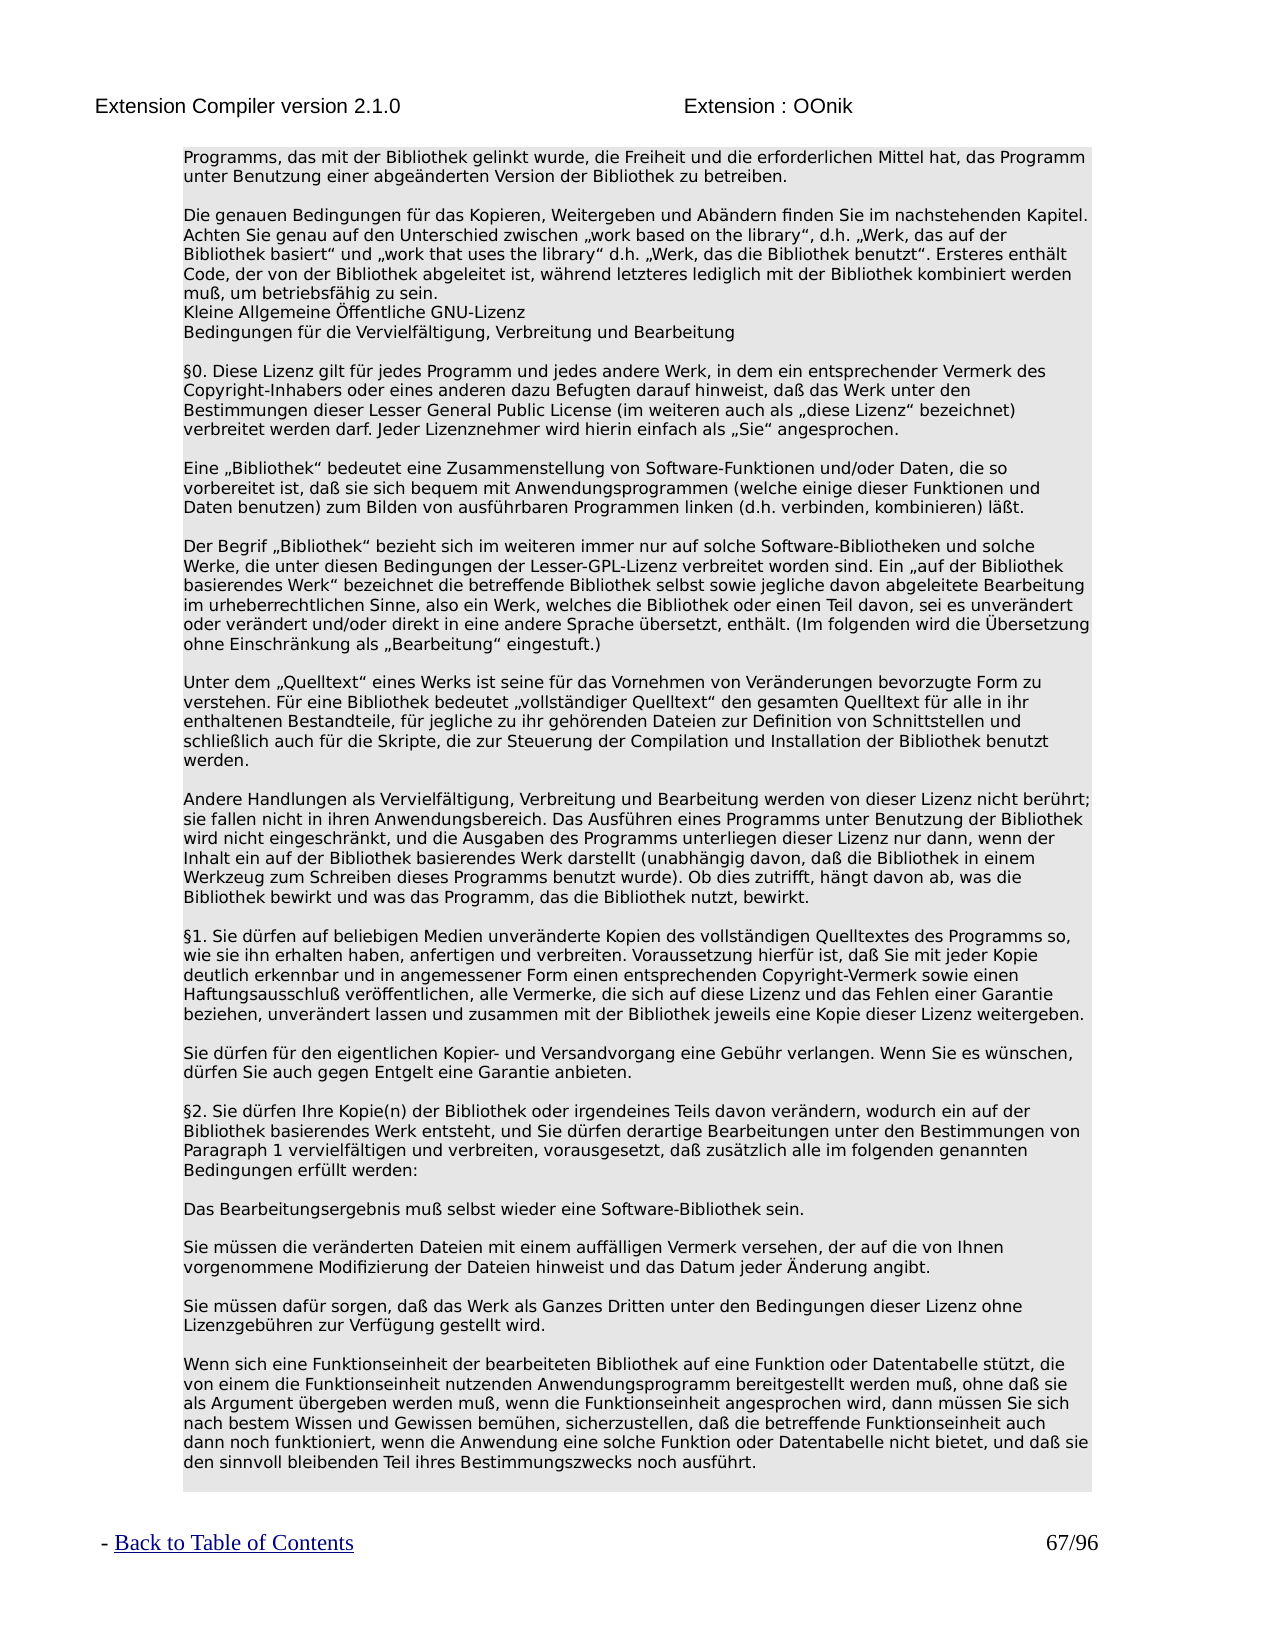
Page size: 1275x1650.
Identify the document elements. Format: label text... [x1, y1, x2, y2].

text Sie müssen dafür sorgen, daß das Werk als Ganzes Dritten unter den Bedingungen dieser Lizenz ohne Lizenzgebühren zur Verfügung gestellt wird. [183, 1297, 1092, 1336]
text Sie müssen die veränderten Dateien mit einem auffälligen Vermerk versehen, der auf die von Ihnen vorgenommene Modifizierung der Dateien hinweist und das Datum jeder Änderung angibt. [183, 1238, 1092, 1277]
text §0. Diese Lizenz gilt für jedes Programm und jedes andere Werk, in dem ein entsprechender Vermerk des Copyright-Inhabers oder eines anderen dazu Befugten darauf hinweist, daß das Werk unter den Bestimmungen dieser Lesser General Public License (im weiteren auch als „diese Lizenz“ bezeichnet) verbreitet werden darf. Jeder Lizenznehmer wird hierin einfach als „Sie“ angesprochen. [183, 362, 1092, 440]
text Andere Handlungen als Vervielfältigung, Verbreitung und Bearbeitung werden von dieser Lizenz nicht berührt; sie fallen nicht in ihren Anwendungsbereich. Das Ausführen eines Programms unter Benutzung der Bibliothek wird nicht eingeschränkt, und die Ausgaben des Programms unterliegen dieser Lizenz nur dann, wenn der Inhalt ein auf der Bibliothek basierendes Werk darstellt (unabhängig davon, daß die Bibliothek in einem Werkzeug zum Schreiben dieses Programms benutzt wurde). Ob dies zutrifft, hängt davon ab, was die Bibliothek bewirkt und was das Programm, das die Bibliothek nutzt, bewirkt. [183, 790, 1092, 907]
text Kleine Allgemeine Öffentliche GNU-Lizenz [183, 303, 1092, 323]
text Die genauen Bedingungen für das Kopieren, Weitergeben und Abändern finden Sie im nachstehenden Kapitel. Achten Sie genau auf den Unterschied zwischen „work based on the library“, d.h. „Werk, das auf der Bibliothek basiert“ und „work that uses the library“ d.h. „Werk, das die Bibliothek benutzt“. Ersteres enthält Code, der von der Bibliothek abgeleitet ist, während letzteres lediglich mit der Bibliothek kombiniert werden muß, um betriebsfähig zu sein. [183, 206, 1092, 303]
text Eine „Bibliothek“ bedeutet eine Zusammenstellung von Software-Funktionen und/oder Daten, die so vorbereitet ist, daß sie sich bequem mit Anwendungsprogrammen (welche einige dieser Funktionen und Daten benutzen) zum Bilden von ausführbaren Programmen linken (d.h. verbinden, kombinieren) läßt. [183, 459, 1092, 518]
text Der Begrif „Bibliothek“ bezieht sich im weiteren immer nur auf solche Software-Bibliotheken und solche Werke, die unter diesen Bedingungen der Lesser-GPL-Lizenz verbreitet worden sind. Ein „auf der Bibliothek basierendes Werk“ bezeichnet die betreffende Bibliothek selbst sowie jegliche davon abgeleitete Bearbeitung im urheberrechtlichen Sinne, also ein Werk, welches die Bibliothek oder einen Teil davon, sei es unverändert oder verändert und/oder direkt in eine andere Sprache übersetzt, enthält. (Im folgenden wird die Übersetzung ohne Einschränkung als „Bearbeitung“ eingestuft.) [183, 537, 1092, 654]
text Wenn sich eine Funktionseinheit der bearbeiteten Bibliothek auf eine Funktion oder Datentabelle stützt, die von einem die Funktionseinheit nutzenden Anwendungsprogramm bereitgestellt werden muß, ohne daß sie als Argument übergeben werden muß, wenn die Funktionseinheit angesprochen wird, dann müssen Sie sich nach bestem Wissen und Gewissen bemühen, sicherzustellen, daß die betreffende Funktionseinheit auch dann noch funktioniert, wenn die Anwendung eine solche Funktion oder Datentabelle nicht bietet, und daß sie den sinnvoll bleibenden Teil ihres Bestimmungszwecks noch ausführt. [183, 1355, 1092, 1472]
text Das Bearbeitungsergebnis muß selbst wieder eine Software-Bibliothek sein. [183, 1199, 1092, 1219]
text Programms, das mit der Bibliothek gelinkt wurde, die Freiheit und die erforderlichen Mittel hat, das Programm unter Benutzung einer abgeänderten Version der Bibliothek zu betreiben. [183, 147, 1092, 186]
text Unter dem „Quelltext“ eines Werks ist seine für das Vornehmen von Veränderungen bevorzugte Form zu verstehen. Für eine Bibliothek bedeutet „vollständiger Quelltext“ den gesamten Quelltext für alle in ihr enthaltenen Bestandteile, für jegliche zu ihr gehörenden Dateien zur Definition von Schnittstellen und schließlich auch für die Skripte, die zur Steuerung der Compilation und Installation der Bibliothek benutzt werden. [183, 673, 1092, 771]
text Bedingungen für die Vervielfältigung, Verbreitung und Bearbeitung [183, 323, 1092, 342]
text Sie dürfen für den eigentlichen Kopier- und Versandvorgang eine Gebühr verlangen. Wenn Sie es wünschen, dürfen Sie auch gegen Entgelt eine Garantie anbieten. [183, 1043, 1092, 1082]
text §1. Sie dürfen auf beliebigen Medien unveränderte Kopien des vollständigen Quelltextes des Programms so, wie sie ihn erhalten haben, anfertigen und verbreiten. Voraussetzung hierfür ist, daß Sie mit jeder Kopie deutlich erkennbar und in angemessener Form einen entsprechenden Copyright-Vermerk sowie einen Haftungsausschluß veröffentlichen, alle Vermerke, die sich auf diese Lizenz und das Fehlen einer Garantie beziehen, unverändert lassen und zusammen mit der Bibliothek jeweils eine Kopie dieser Lizenz weitergeben. [183, 927, 1092, 1024]
text §2. Sie dürfen Ihre Kopie(n) der Bibliothek oder irgendeines Teils davon verändern, wodurch ein auf der Bibliothek basierendes Werk entsteht, und Sie dürfen derartige Bearbeitungen unter den Bestimmungen von Paragraph 1 vervielfältigen und verbreiten, vorausgesetzt, daß zusätzlich alle im folgenden genannten Bedingungen erfüllt werden: [183, 1102, 1092, 1180]
